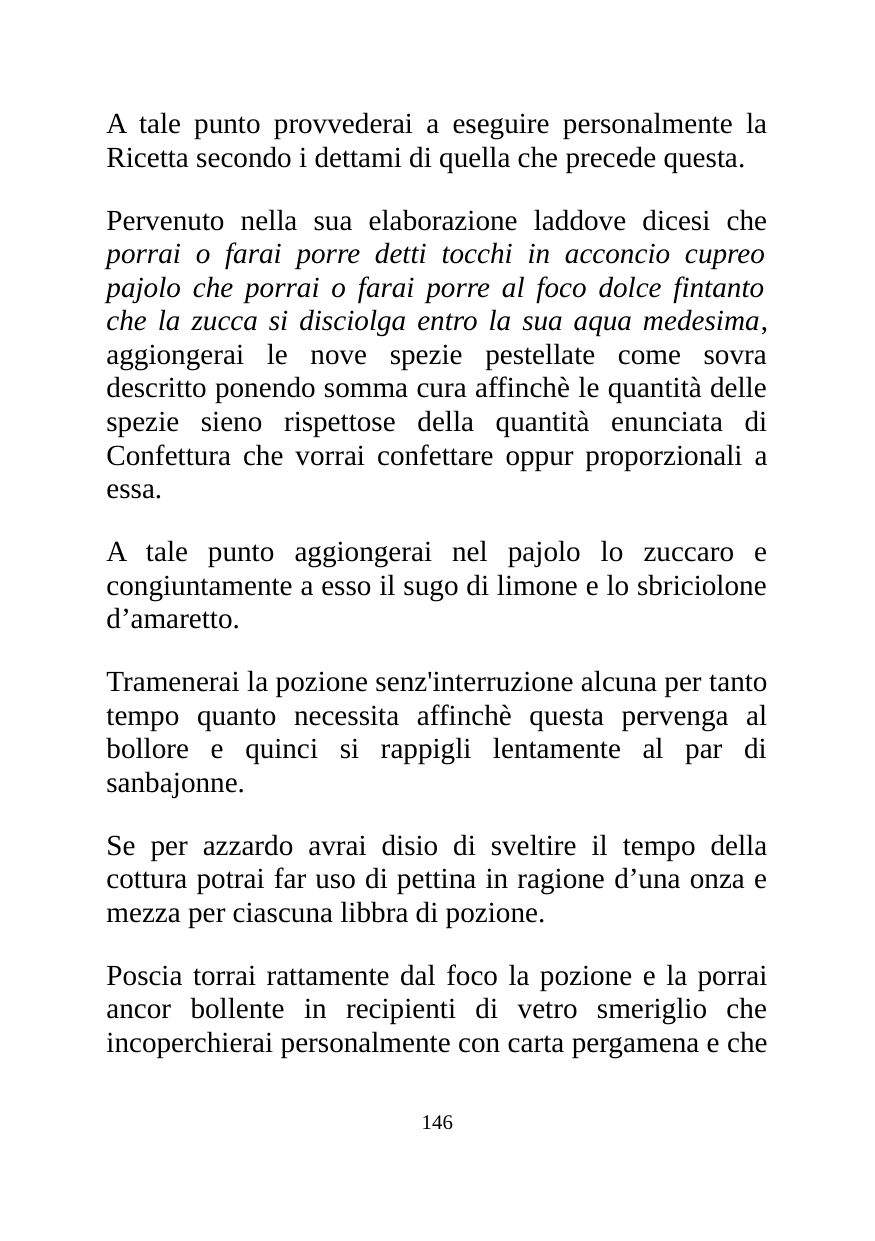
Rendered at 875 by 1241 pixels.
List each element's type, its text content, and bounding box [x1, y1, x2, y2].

text A tale punto aggiongerai nel pajolo lo zuccaro e congiuntamente a esso il sugo di limone e lo sbriciolone d’amaretto. [106, 534, 768, 635]
text Poscia torrai rattamente dal foco la pozione e la porrai ancor bollente in recipienti di vetro smeriglio che incoperchierai personalmente con carta pergamena e che [106, 958, 768, 1059]
text Tramenerai la pozione senz'interruzione alcuna per tanto tempo quanto necessita affinchè questa pervenga al bollore e quinci si rappigli lentamente al par di sanbajonne. [106, 664, 768, 798]
text A tale punto provvederai a eseguire personalmente la Ricetta secondo i dettami di quella che precede questa. [106, 106, 768, 173]
text Pervenuto nella sua elaborazione laddove dicesi che porrai o farai porre detti tocchi in acconcio cupreo pajolo che porrai o farai porre al foco dolce fintanto che la zucca si disciolga entro la sua aqua medesima, aggiongerai le nove spezie pestellate come sovra descritto ponendo somma cura affinchè le quantità delle spezie sieno rispettose della quantità enunciata di Confettura che vorrai confettare oppur proporzionali a essa. [106, 203, 768, 505]
text Se per azzardo avrai disio di sveltire il tempo della cottura potrai far uso di pettina in ragione d’una onza e mezza per ciascuna libbra di pozione. [106, 828, 768, 928]
